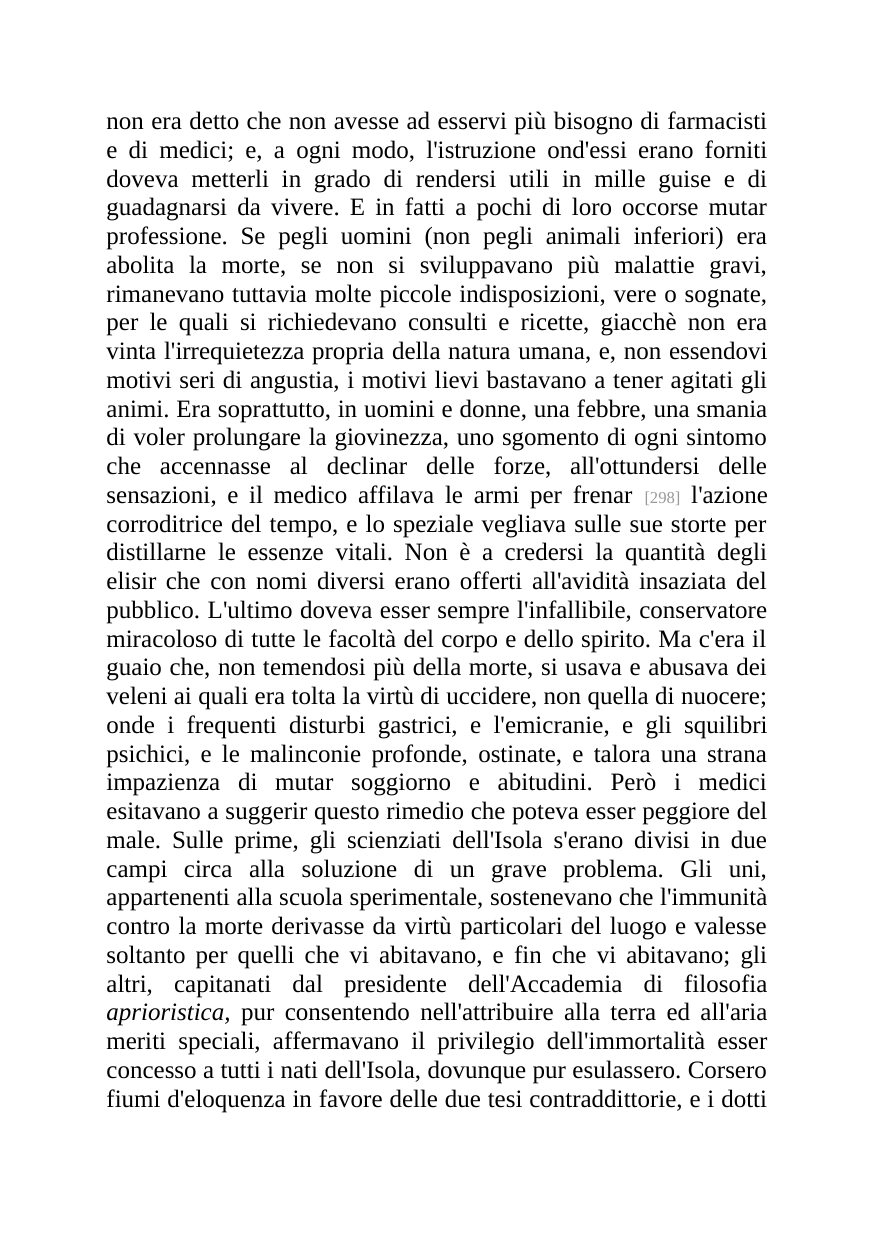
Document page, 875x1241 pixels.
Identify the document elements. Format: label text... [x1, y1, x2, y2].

text non era detto che non avesse ad esservi più bisogno di farmacisti e di medici; e, a ogni modo, l'istruzione ond'essi erano forniti doveva metterli in grado di rendersi utili in mille guise e di guadagnarsi da vivere. E in fatti a pochi di loro occorse mutar professione. Se pegli uomini (non pegli animali inferiori) era abolita la morte, se non si sviluppavano più malattie gravi, rimanevano tuttavia molte piccole indisposizioni, vere o sognate, per le quali si richiedevano consulti e ricette, giacchè non era vinta l'irrequietezza propria della natura umana, e, non essendovi motivi seri di angustia, i motivi lievi bastavano a tener agitati gli animi. Era soprattutto, in uomini e donne, una febbre, una smania di voler prolungare la giovinezza, uno sgomento di ogni sintomo che accennasse al declinar delle forze, all'ottundersi delle sensazioni, e il medico affilava le armi per frenar [298] l'azione corroditrice del tempo, e lo speziale vegliava sulle sue storte per distillarne le essenze vitali. Non è a credersi la quantità degli elisir che con nomi diversi erano offerti all'avidità insaziata del pubblico. L'ultimo doveva esser sempre l'infallibile, conservatore miracoloso di tutte le facoltà del corpo e dello spirito. Ma c'era il guaio che, non temendosi più della morte, si usava e abusava dei veleni ai quali era tolta la virtù di uccidere, non quella di nuocere; onde i frequenti disturbi gastrici, e l'emicranie, e gli squilibri psichici, e le malinconie profonde, ostinate, e talora una strana impazienza di mutar soggiorno e abitudini. Però i medici esitavano a suggerir questo rimedio che poteva esser peggiore del male. Sulle prime, gli scienziati dell'Isola s'erano divisi in due campi circa alla soluzione di un grave problema. Gli uni, appartenenti alla scuola sperimentale, sostenevano che l'immunità contro la morte derivasse da virtù particolari del luogo e valesse soltanto per quelli che vi abitavano, e fin che vi abitavano; gli altri, capitanati dal presidente dell'Accademia di filosofia aprioristica, pur consentendo nell'attribuire alla terra ed all'aria meriti speciali, affermavano il privilegio dell'immortalità esser concesso a tutti i nati dell'Isola, dovunque pur esulassero. Corsero fiumi d'eloquenza in favore delle due tesi contraddittorie, e i dotti [106, 106, 768, 1112]
